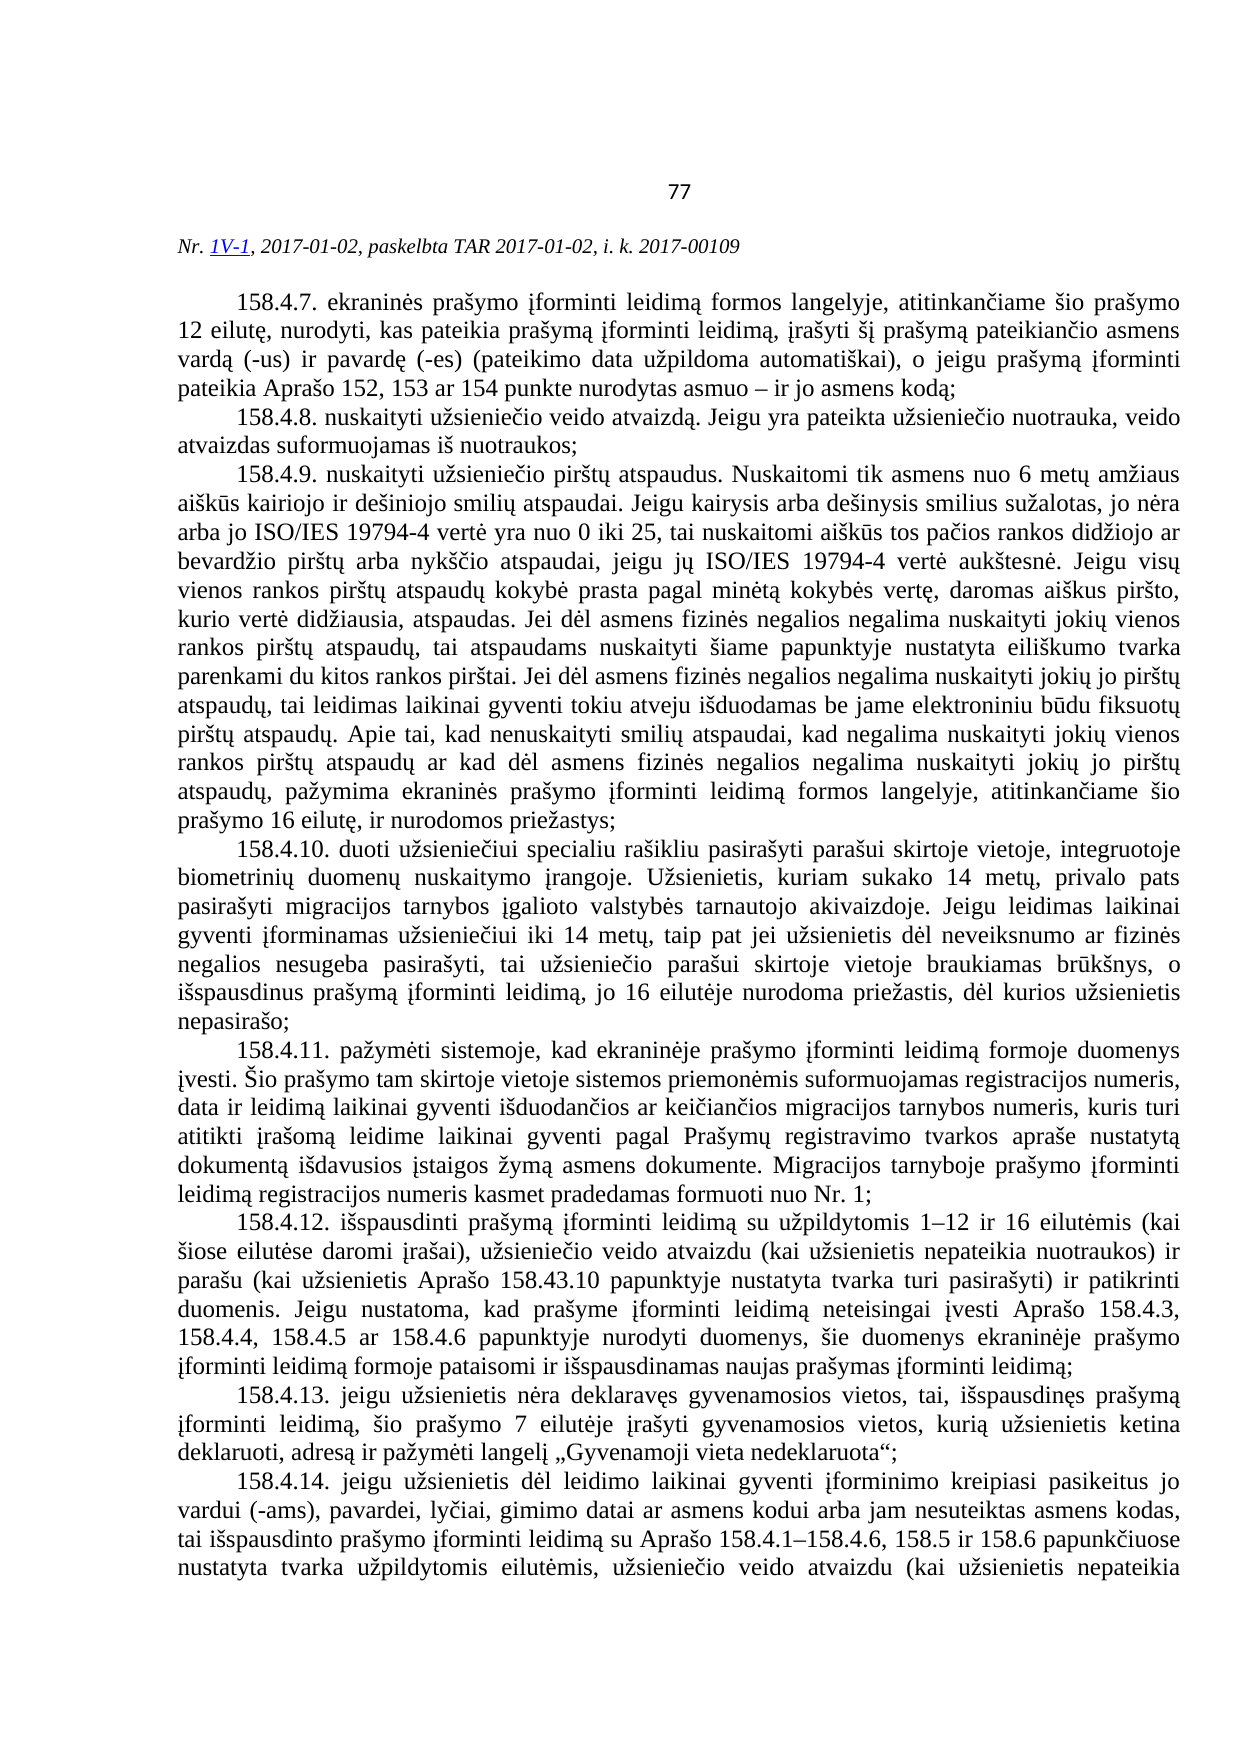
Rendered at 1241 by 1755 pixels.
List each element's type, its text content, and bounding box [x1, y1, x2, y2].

text 158.4.13. jeigu užsienietis nėra deklaravęs gyvenamosios vietos, tai, išspausdinęs prašymą įforminti leidimą, šio prašymo 7 eilutėje įrašyti gyvenamosios vietos, kurią užsienietis ketina deklaruoti, adresą ir pažymėti langelį „Gyvenamoji vieta nedeklaruota“; [177, 1380, 1181, 1466]
text 158.4.14. jeigu užsienietis dėl leidimo laikinai gyventi įforminimo kreipiasi pasikeitus jo vardui (-ams), pavardei, lyčiai, gimimo datai ar asmens kodui arba jam nesuteiktas asmens kodas, tai išspausdinto prašymo įforminti leidimą su Aprašo 158.4.1–158.4.6, 158.5 ir 158.6 papunkčiuose nustatyta tvarka užpildytomis eilutėmis, užsieniečio veido atvaizdu (kai užsienietis nepateikia [177, 1466, 1181, 1581]
text 158.4.9. nuskaityti užsieniečio pirštų atspaudus. Nuskaitomi tik asmens nuo 6 metų amžiaus aiškūs kairiojo ir dešiniojo smilių atspaudai. Jeigu kairysis arba dešinysis smilius sužalotas, jo nėra arba jo ISO/IES 19794-4 vertė yra nuo 0 iki 25, tai nuskaitomi aiškūs tos pačios rankos didžiojo ar bevardžio pirštų arba nykščio atspaudai, jeigu jų ISO/IES 19794-4 vertė aukštesnė. Jeigu visų vienos rankos pirštų atspaudų kokybė prasta pagal minėtą kokybės vertę, daromas aiškus piršto, kurio vertė didžiausia, atspaudas. Jei dėl asmens fizinės negalios negalima nuskaityti jokių vienos rankos pirštų atspaudų, tai atspaudams nuskaityti šiame papunktyje nustatyta eiliškumo tvarka parenkami du kitos rankos pirštai. Jei dėl asmens fizinės negalios negalima nuskaityti jokių jo pirštų atspaudų, tai leidimas laikinai gyventi tokiu atveju išduodamas be jame elektroniniu būdu fiksuotų pirštų atspaudų. Apie tai, kad nenuskaityti smilių atspaudai, kad negalima nuskaityti jokių vienos rankos pirštų atspaudų ar kad dėl asmens fizinės negalios negalima nuskaityti jokių jo pirštų atspaudų, pažymima ekraninės prašymo įforminti leidimą formos langelyje, atitinkančiame šio prašymo 16 eilutę, ir nurodomos priežastys; [177, 459, 1181, 834]
text 158.4.12. išspausdinti prašymą įforminti leidimą su užpildytomis 1–12 ir 16 eilutėmis (kai šiose eilutėse daromi įrašai), užsieniečio veido atvaizdu (kai užsienietis nepateikia nuotraukos) ir parašu (kai užsienietis Aprašo 158.43.10 papunktyje nustatyta tvarka turi pasirašyti) ir patikrinti duomenis. Jeigu nustatoma, kad prašyme įforminti leidimą neteisingai įvesti Aprašo 158.4.3, 158.4.4, 158.4.5 ar 158.4.6 papunktyje nurodyti duomenys, šie duomenys ekraninėje prašymo įforminti leidimą formoje pataisomi ir išspausdinamas naujas prašymas įforminti leidimą; [177, 1207, 1181, 1380]
text 158.4.7. ekraninės prašymo įforminti leidimą formos langelyje, atitinkančiame šio prašymo 12 eilutę, nurodyti, kas pateikia prašymą įforminti leidimą, įrašyti šį prašymą pateikiančio asmens vardą (-us) ir pavardę (-es) (pateikimo data užpildoma automatiškai), o jeigu prašymą įforminti pateikia Aprašo 152, 153 ar 154 punkte nurodytas asmuo – ir jo asmens kodą; [177, 287, 1181, 402]
text 158.4.10. duoti užsieniečiui specialiu rašikliu pasirašyti parašui skirtoje vietoje, integruotoje biometrinių duomenų nuskaitymo įrangoje. Užsienietis, kuriam sukako 14 metų, privalo pats pasirašyti migracijos tarnybos įgalioto valstybės tarnautojo akivaizdoje. Jeigu leidimas laikinai gyventi įforminamas užsieniečiui iki 14 metų, taip pat jei užsienietis dėl neveiksnumo ar fizinės negalios nesugeba pasirašyti, tai užsieniečio parašui skirtoje vietoje braukiamas brūkšnys, o išspausdinus prašymą įforminti leidimą, jo 16 eilutėje nurodoma priežastis, dėl kurios užsienietis nepasirašo; [177, 834, 1181, 1035]
text Nr. 1V-1, 2017-01-02, paskelbta TAR 2017-01-02, i. k. 2017-00109 [177, 234, 1181, 258]
text 158.4.11. pažymėti sistemoje, kad ekraninėje prašymo įforminti leidimą formoje duomenys įvesti. Šio prašymo tam skirtoje vietoje sistemos priemonėmis suformuojamas registracijos numeris, data ir leidimą laikinai gyventi išduodančios ar keičiančios migracijos tarnybos numeris, kuris turi atitikti įrašomą leidime laikinai gyventi pagal Prašymų registravimo tvarkos apraše nustatytą dokumentą išdavusios įstaigos žymą asmens dokumente. Migracijos tarnyboje prašymo įforminti leidimą registracijos numeris kasmet pradedamas formuoti nuo Nr. 1; [177, 1035, 1181, 1207]
text 158.4.8. nuskaityti užsieniečio veido atvaizdą. Jeigu yra pateikta užsieniečio nuotrauka, veido atvaizdas suformuojamas iš nuotraukos; [177, 402, 1181, 459]
